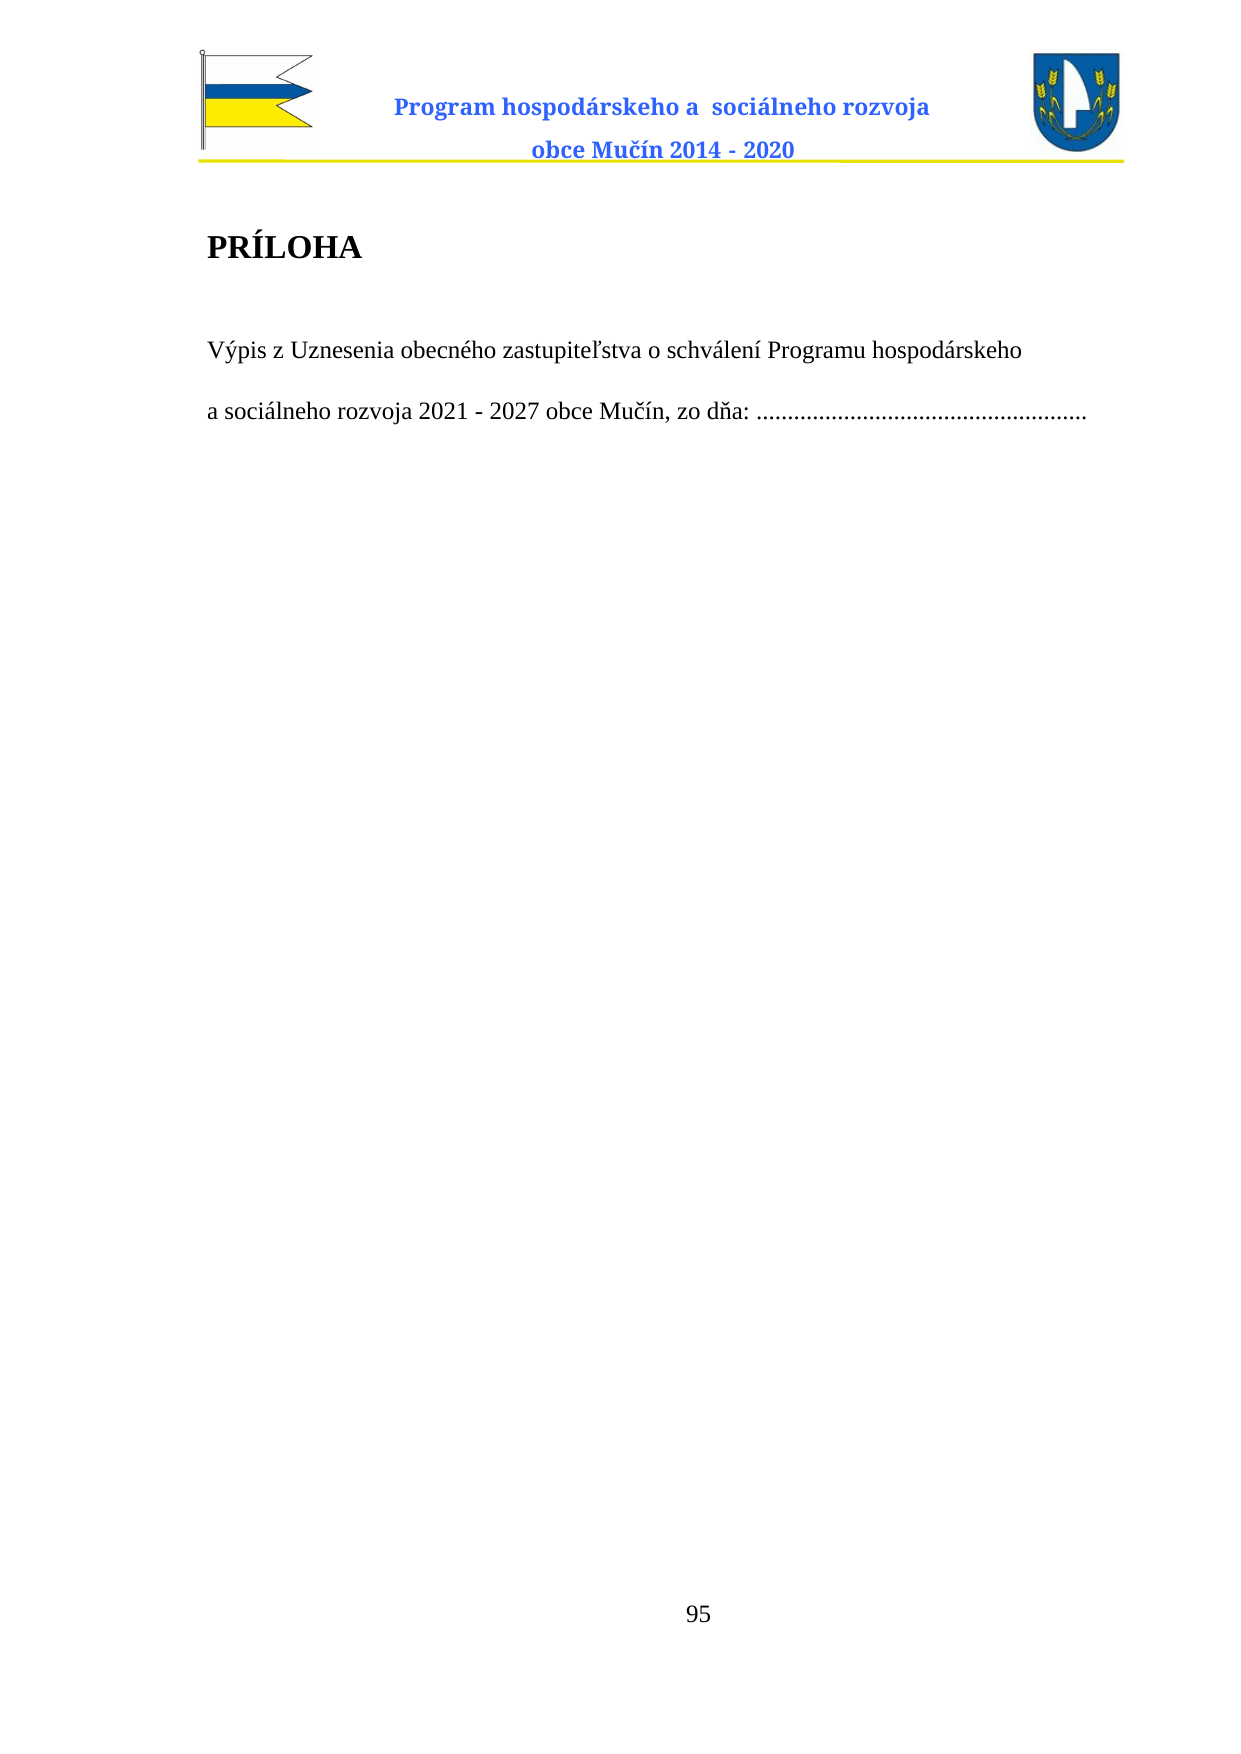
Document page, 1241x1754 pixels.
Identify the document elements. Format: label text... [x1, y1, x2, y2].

subtitle PRÍLOHA [207, 228, 1123, 266]
text a sociálneho rozvoja 2021 - 2027 obce Mučín, zo dňa: ..................................................... [207, 396, 1122, 425]
text Výpis z Uznesenia obecného zastupiteľstva o schválení Programu hospodárskeho [207, 335, 1122, 364]
